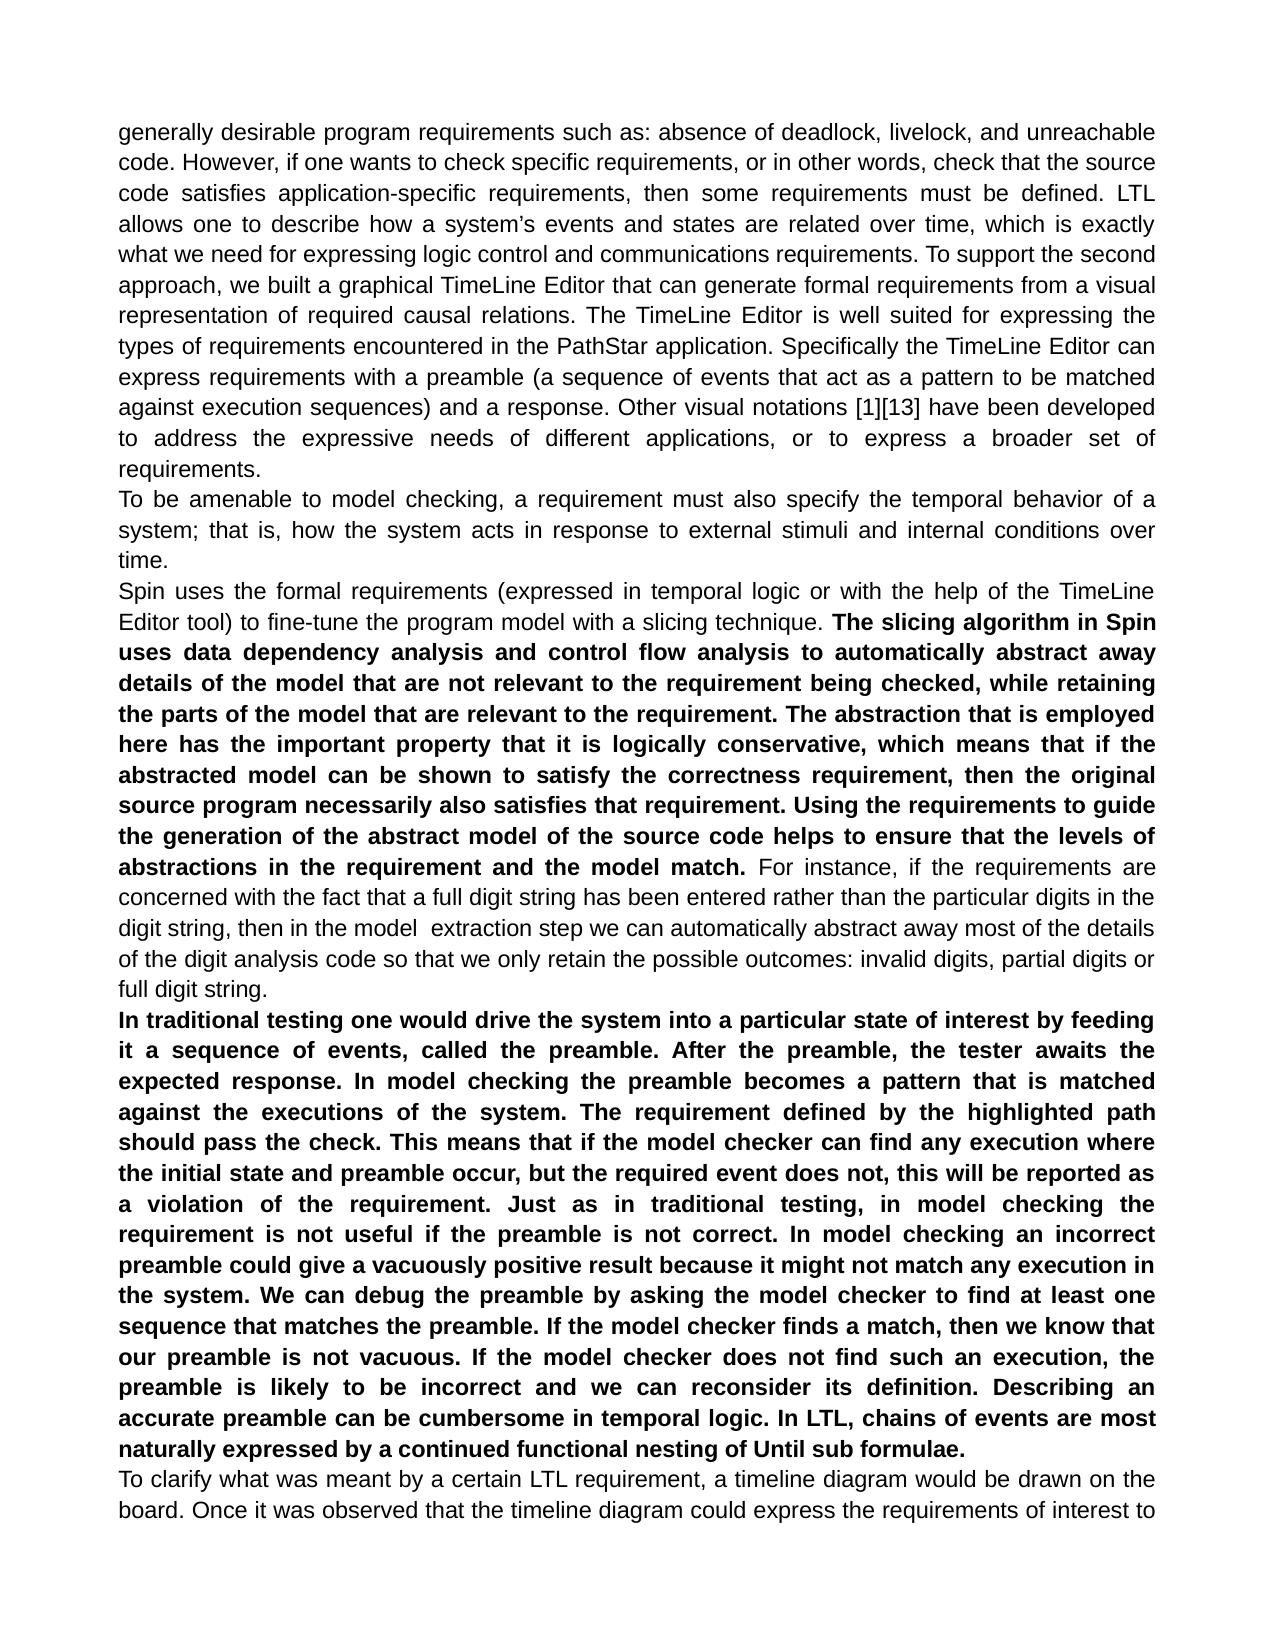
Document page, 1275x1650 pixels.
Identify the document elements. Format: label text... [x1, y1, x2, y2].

text generally desirable program requirements such as: absence of deadlock, livelock, and unreachable code. However, if one wants to check specific requirements, or in other words, check that the source code satisfies application-specific requirements, then some requirements must be defined. LTL allows one to describe how a system’s events and states are related over time, which is exactly what we need for expressing logic control and communications requirements. To support the second approach, we built a graphical TimeLine Editor that can generate formal requirements from a visual representation of required causal relations. The TimeLine Editor is well suited for expressing the types of requirements encountered in the PathStar application. Specifically the TimeLine Editor can express requirements with a preamble (a sequence of events that act as a pattern to be matched against execution sequences) and a response. Other visual notations [1][13] have been developed to address the expressive needs of different applications, or to express a broader set of requirements. [118, 118, 1157, 482]
text In traditional testing one would drive the system into a particular state of interest by feeding it a sequence of events, called the preamble. After the preamble, the tester awaits the expected response. In model checking the preamble becomes a pattern that is matched against the executions of the system. The requirement defined by the highlighted path should pass the check. This means that if the model checker can find any execution where the initial state and preamble occur, but the required event does not, this will be reported as a violation of the requirement. Just as in traditional testing, in model checking the requirement is not useful if the preamble is not correct. In model checking an incorrect preamble could give a vacuously positive result because it might not match any execution in the system. We can debug the preamble by asking the model checker to find at least one sequence that matches the preamble. If the model checker finds a match, then we know that our preamble is not vacuous. If the model checker does not find such an execution, the preamble is likely to be incorrect and we can reconsider its definition. Describing an accurate preamble can be cumbersome in temporal logic. In LTL, chains of events are most naturally expressed by a continued functional nesting of Until sub formulae. [118, 1006, 1157, 1462]
text To be amenable to model checking, a requirement must also specify the temporal behavior of a system; that is, how the system acts in response to external stimuli and internal conditions over time. [118, 486, 1157, 574]
text To clarify what was meant by a certain LTL requirement, a timeline diagram would be drawn on the board. Once it was observed that the timeline diagram could express the requirements of interest to [118, 1466, 1157, 1523]
text Spin uses the formal requirements (expressed in temporal logic or with the help of the TimeLine Editor tool) to fine-tune the program model with a slicing technique. The slicing algorithm in Spin uses data dependency analysis and control flow analysis to automatically abstract away details of the model that are not relevant to the requirement being checked, while retaining the parts of the model that are relevant to the requirement. The abstraction that is employed here has the important property that it is logically conservative, which means that if the abstracted model can be shown to satisfy the correctness requirement, then the original source program necessarily also satisfies that requirement. Using the requirements to guide the generation of the abstract model of the source code helps to ensure that the levels of abstractions in the requirement and the model match. For instance, if the requirements are concerned with the fact that a full digit string has been entered rather than the particular digits in the digit string, then in the model extraction step we can automatically abstract away most of the details of the digit analysis code so that we only retain the possible outcomes: invalid digits, partial digits or full digit string. [118, 577, 1157, 1002]
